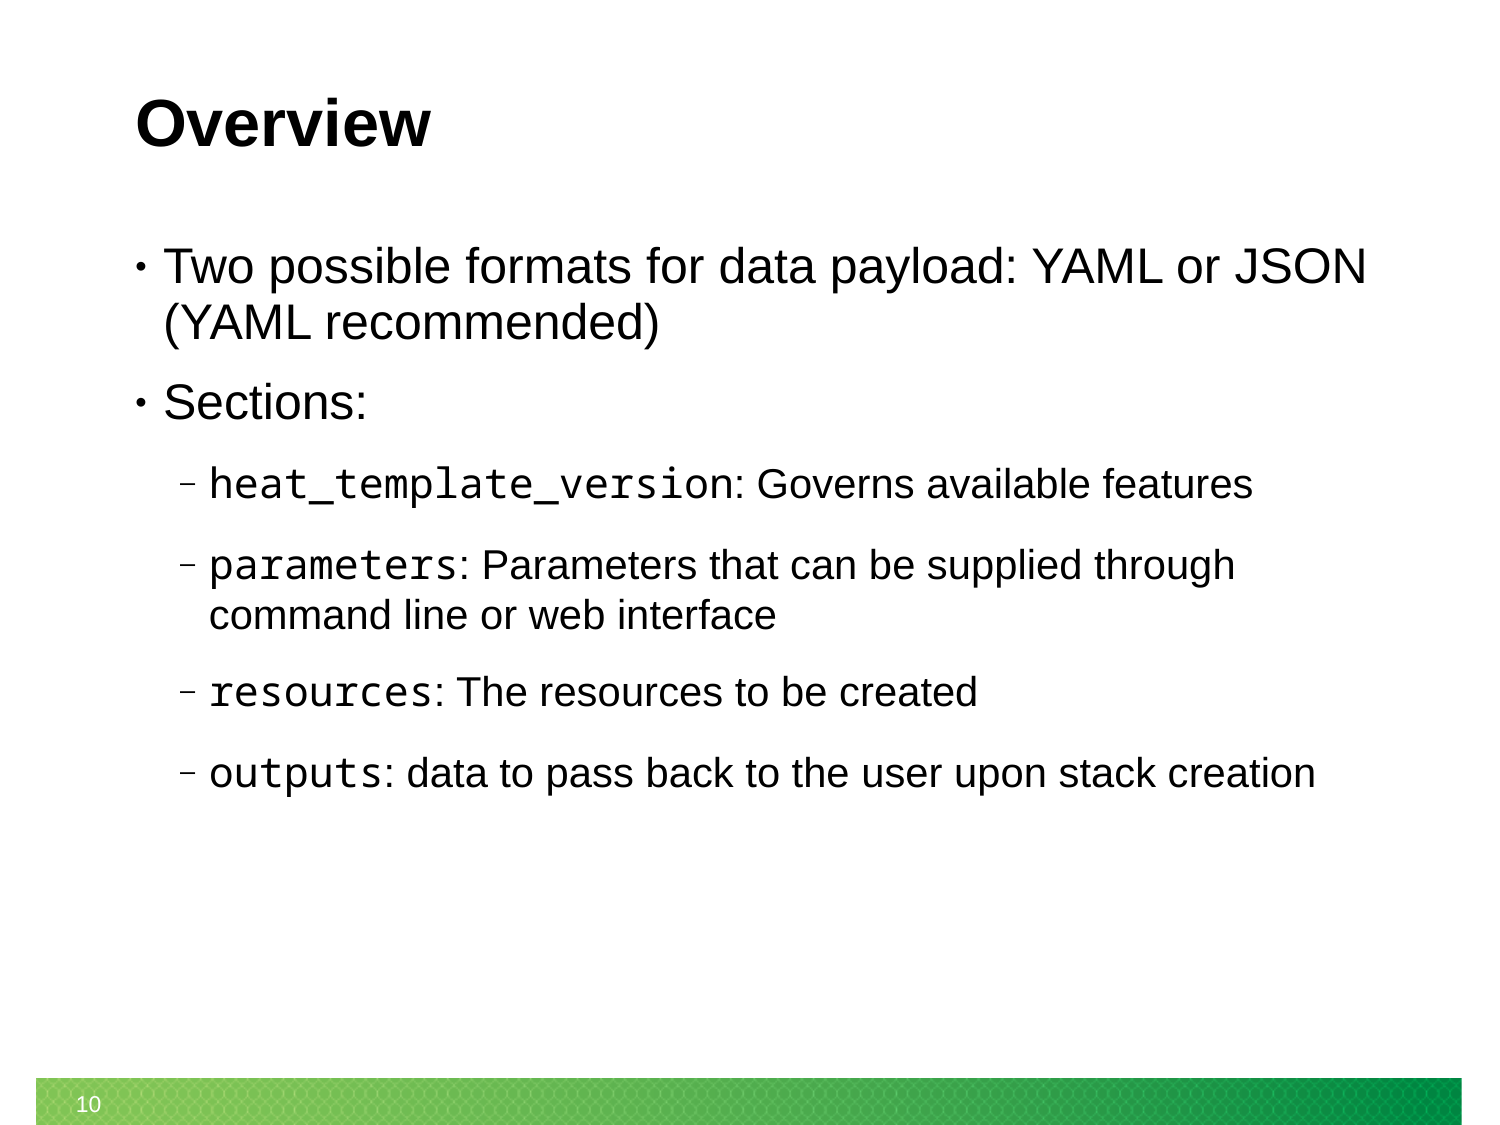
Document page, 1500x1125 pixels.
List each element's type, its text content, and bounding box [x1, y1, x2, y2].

title Overview [135, 41, 1372, 204]
list Two possible formats for data payload: YAML or JSON (YAML recommended) Sections: heat_template_version: Governs available features parameters: Parameters that can be supplied through command line or web interface resources: The resources to be created outputs: data to pass back to the user upon stack creation [135, 238, 1372, 892]
picture [36, 1078, 1462, 1125]
